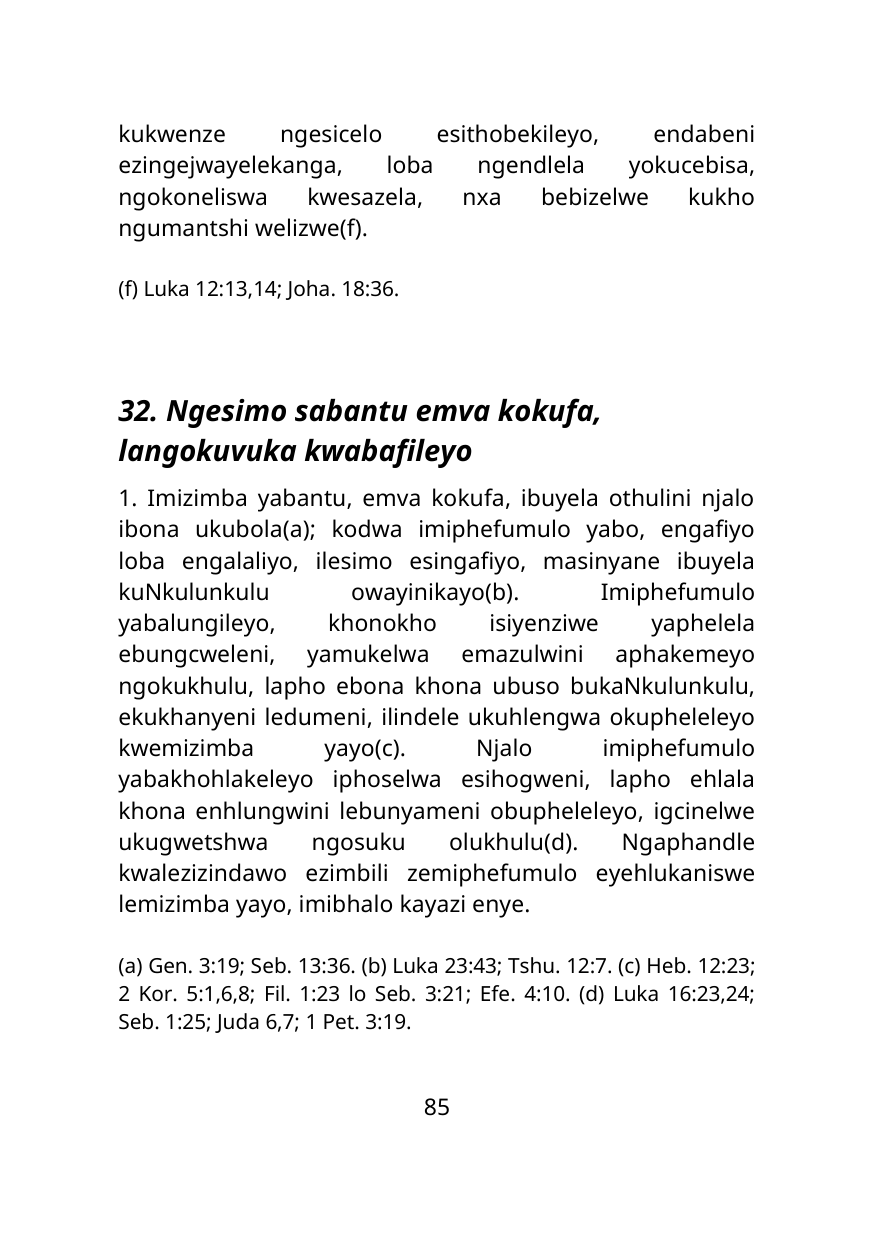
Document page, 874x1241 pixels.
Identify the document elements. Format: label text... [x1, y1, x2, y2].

text (a) Gen. 3:19; Seb. 13:36. (b) Luka 23:43; Tshu. 12:7. (c) Heb. 12:23; 2 Kor. 5:1,6,8; Fil. 1:23 lo Seb. 3:21; Efe. 4:10. (d) Luka 16:23,24; Seb. 1:25; Juda 6,7; 1 Pet. 3:19. [118, 951, 756, 1036]
text (f) Luka 12:13,14; Joha. 18:36. [118, 274, 756, 303]
subtitle 32. Ngesimo sabantu emva kokufa, langokuvuka kwabafileyo [118, 390, 756, 470]
text 1. Imizimba yabantu, emva kokufa, ibuyela othulini njalo ibona ukubola(a); kodwa imiphefumulo yabo, engafiyo loba engalaliyo, ilesimo esingafiyo, masinyane ibuyela kuNkulunkulu owayinikayo(b). Imiphefumulo yabalungileyo, khonokho isiyenziwe yaphelela ebungcweleni, yamukelwa emazulwini aphakemeyo ngokukhulu, lapho ebona khona ubuso bukaNkulunkulu, ekukhanyeni ledumeni, ilindele ukuhlengwa okupheleleyo kwemizimba yayo(c). Njalo imiphefumulo yabakhohlakeleyo iphoselwa esihogweni, lapho ehlala khona enhlungwini lebunyameni obupheleleyo, igcinelwe ukugwetshwa ngosuku olukhulu(d). Ngaphandle kwalezizindawo ezimbili zemiphefumulo eyehlukaniswe lemizimba yayo, imibhalo kayazi enye. [118, 482, 756, 920]
text kukwenze ngesicelo esithobekileyo, endabeni ezingejwayelekanga, loba ngendlela yokucebisa, ngokoneliswa kwesazela, nxa bebizelwe kukho ngumantshi welizwe(f). [118, 118, 756, 243]
